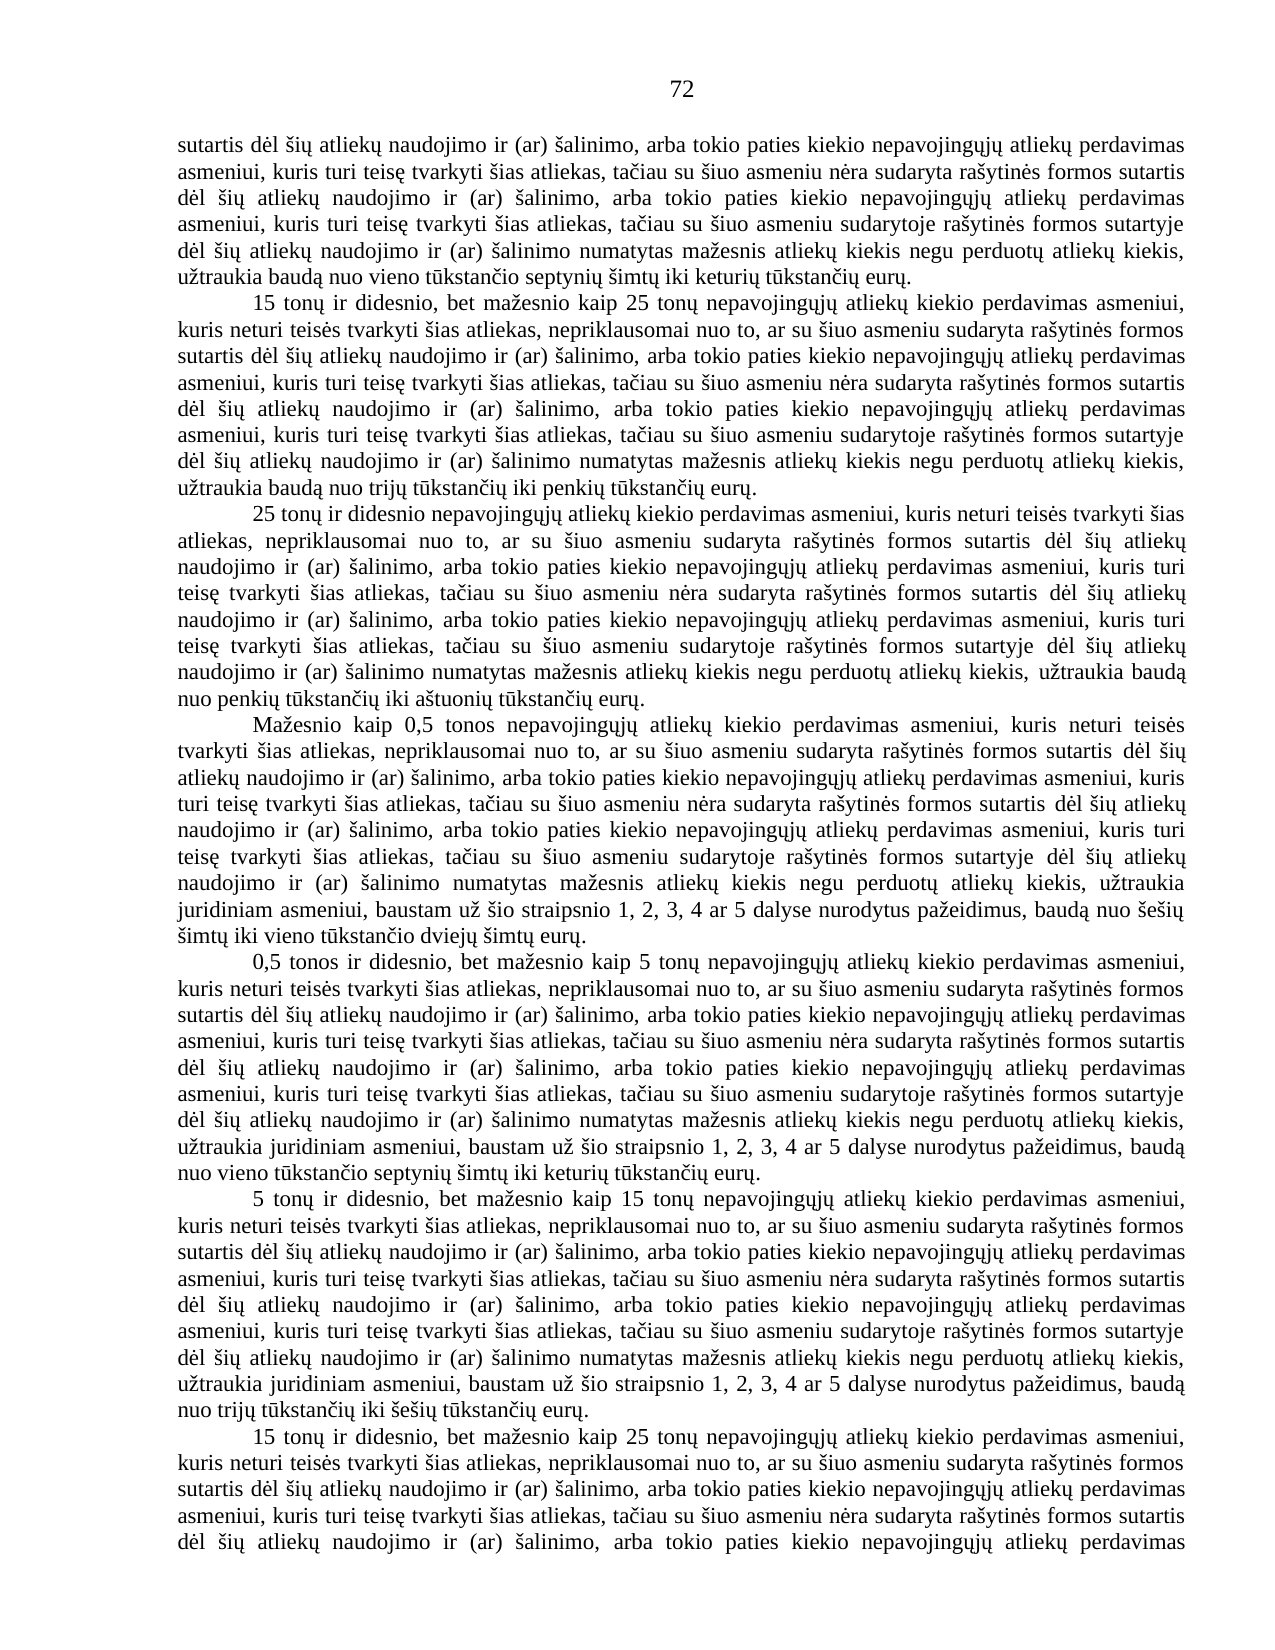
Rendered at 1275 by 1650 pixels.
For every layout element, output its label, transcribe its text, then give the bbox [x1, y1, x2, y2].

text 0,5 tonos ir didesnio, bet mažesnio kaip 5 tonų nepavojingųjų atliekų kiekio perdavimas asmeniui, kuris neturi teisės tvarkyti šias atliekas, nepriklausomai nuo to, ar su šiuo asmeniu sudaryta rašytinės formos sutartis dėl šių atliekų naudojimo ir (ar) šalinimo, arba tokio paties kiekio nepavojingųjų atliekų perdavimas asmeniui, kuris turi teisę tvarkyti šias atliekas, tačiau su šiuo asmeniu nėra sudaryta rašytinės formos sutartis dėl šių atliekų naudojimo ir (ar) šalinimo, arba tokio paties kiekio nepavojingųjų atliekų perdavimas asmeniui, kuris turi teisę tvarkyti šias atliekas, tačiau su šiuo asmeniu sudarytoje rašytinės formos sutartyje dėl šių atliekų naudojimo ir (ar) šalinimo numatytas mažesnis atliekų kiekis negu perduotų atliekų kiekis, užtraukia juridiniam asmeniui, baustam už šio straipsnio 1, 2, 3, 4 ar 5 dalyse nurodytus pažeidimus, baudą nuo vieno tūkstančio septynių šimtų iki keturių tūkstančių eurų. [177, 948, 1186, 1186]
text 25 tonų ir didesnio nepavojingųjų atliekų kiekio perdavimas asmeniui, kuris neturi teisės tvarkyti šias atliekas, nepriklausomai nuo to, ar su šiuo asmeniu sudaryta rašytinės formos sutartis dėl šių atliekų naudojimo ir (ar) šalinimo, arba tokio paties kiekio nepavojingųjų atliekų perdavimas asmeniui, kuris turi teisę tvarkyti šias atliekas, tačiau su šiuo asmeniu nėra sudaryta rašytinės formos sutartis dėl šių atliekų naudojimo ir (ar) šalinimo, arba tokio paties kiekio nepavojingųjų atliekų perdavimas asmeniui, kuris turi teisę tvarkyti šias atliekas, tačiau su šiuo asmeniu sudarytoje rašytinės formos sutartyje dėl šių atliekų naudojimo ir (ar) šalinimo numatytas mažesnis atliekų kiekis negu perduotų atliekų kiekis, užtraukia baudą nuo penkių tūkstančių iki aštuonių tūkstančių eurų. [177, 500, 1186, 711]
text 5 tonų ir didesnio, bet mažesnio kaip 15 tonų nepavojingųjų atliekų kiekio perdavimas asmeniui, kuris neturi teisės tvarkyti šias atliekas, nepriklausomai nuo to, ar su šiuo asmeniu sudaryta rašytinės formos sutartis dėl šių atliekų naudojimo ir (ar) šalinimo, arba tokio paties kiekio nepavojingųjų atliekų perdavimas asmeniui, kuris turi teisę tvarkyti šias atliekas, tačiau su šiuo asmeniu nėra sudaryta rašytinės formos sutartis dėl šių atliekų naudojimo ir (ar) šalinimo, arba tokio paties kiekio nepavojingųjų atliekų perdavimas asmeniui, kuris turi teisę tvarkyti šias atliekas, tačiau su šiuo asmeniu sudarytoje rašytinės formos sutartyje dėl šių atliekų naudojimo ir (ar) šalinimo numatytas mažesnis atliekų kiekis negu perduotų atliekų kiekis, užtraukia juridiniam asmeniui, baustam už šio straipsnio 1, 2, 3, 4 ar 5 dalyse nurodytus pažeidimus, baudą nuo trijų tūkstančių iki šešių tūkstančių eurų. [177, 1186, 1186, 1423]
text 15 tonų ir didesnio, bet mažesnio kaip 25 tonų nepavojingųjų atliekų kiekio perdavimas asmeniui, kuris neturi teisės tvarkyti šias atliekas, nepriklausomai nuo to, ar su šiuo asmeniu sudaryta rašytinės formos sutartis dėl šių atliekų naudojimo ir (ar) šalinimo, arba tokio paties kiekio nepavojingųjų atliekų perdavimas asmeniui, kuris turi teisę tvarkyti šias atliekas, tačiau su šiuo asmeniu nėra sudaryta rašytinės formos sutartis dėl šių atliekų naudojimo ir (ar) šalinimo, arba tokio paties kiekio nepavojingųjų atliekų perdavimas [177, 1423, 1186, 1554]
text sutartis dėl šių atliekų naudojimo ir (ar) šalinimo, arba tokio paties kiekio nepavojingųjų atliekų perdavimas asmeniui, kuris turi teisę tvarkyti šias atliekas, tačiau su šiuo asmeniu nėra sudaryta rašytinės formos sutartis dėl šių atliekų naudojimo ir (ar) šalinimo, arba tokio paties kiekio nepavojingųjų atliekų perdavimas asmeniui, kuris turi teisę tvarkyti šias atliekas, tačiau su šiuo asmeniu sudarytoje rašytinės formos sutartyje dėl šių atliekų naudojimo ir (ar) šalinimo numatytas mažesnis atliekų kiekis negu perduotų atliekų kiekis, užtraukia baudą nuo vieno tūkstančio septynių šimtų iki keturių tūkstančių eurų. [177, 131, 1186, 289]
text Mažesnio kaip 0,5 tonos nepavojingųjų atliekų kiekio perdavimas asmeniui, kuris neturi teisės tvarkyti šias atliekas, nepriklausomai nuo to, ar su šiuo asmeniu sudaryta rašytinės formos sutartis dėl šių atliekų naudojimo ir (ar) šalinimo, arba tokio paties kiekio nepavojingųjų atliekų perdavimas asmeniui, kuris turi teisę tvarkyti šias atliekas, tačiau su šiuo asmeniu nėra sudaryta rašytinės formos sutartis dėl šių atliekų naudojimo ir (ar) šalinimo, arba tokio paties kiekio nepavojingųjų atliekų perdavimas asmeniui, kuris turi teisę tvarkyti šias atliekas, tačiau su šiuo asmeniu sudarytoje rašytinės formos sutartyje dėl šių atliekų naudojimo ir (ar) šalinimo numatytas mažesnis atliekų kiekis negu perduotų atliekų kiekis, užtraukia juridiniam asmeniui, baustam už šio straipsnio 1, 2, 3, 4 ar 5 dalyse nurodytus pažeidimus, baudą nuo šešių šimtų iki vieno tūkstančio dviejų šimtų eurų. [177, 711, 1186, 948]
text 15 tonų ir didesnio, bet mažesnio kaip 25 tonų nepavojingųjų atliekų kiekio perdavimas asmeniui, kuris neturi teisės tvarkyti šias atliekas, nepriklausomai nuo to, ar su šiuo asmeniu sudaryta rašytinės formos sutartis dėl šių atliekų naudojimo ir (ar) šalinimo, arba tokio paties kiekio nepavojingųjų atliekų perdavimas asmeniui, kuris turi teisę tvarkyti šias atliekas, tačiau su šiuo asmeniu nėra sudaryta rašytinės formos sutartis dėl šių atliekų naudojimo ir (ar) šalinimo, arba tokio paties kiekio nepavojingųjų atliekų perdavimas asmeniui, kuris turi teisę tvarkyti šias atliekas, tačiau su šiuo asmeniu sudarytoje rašytinės formos sutartyje dėl šių atliekų naudojimo ir (ar) šalinimo numatytas mažesnis atliekų kiekis negu perduotų atliekų kiekis, užtraukia baudą nuo trijų tūkstančių iki penkių tūkstančių eurų. [177, 289, 1186, 500]
